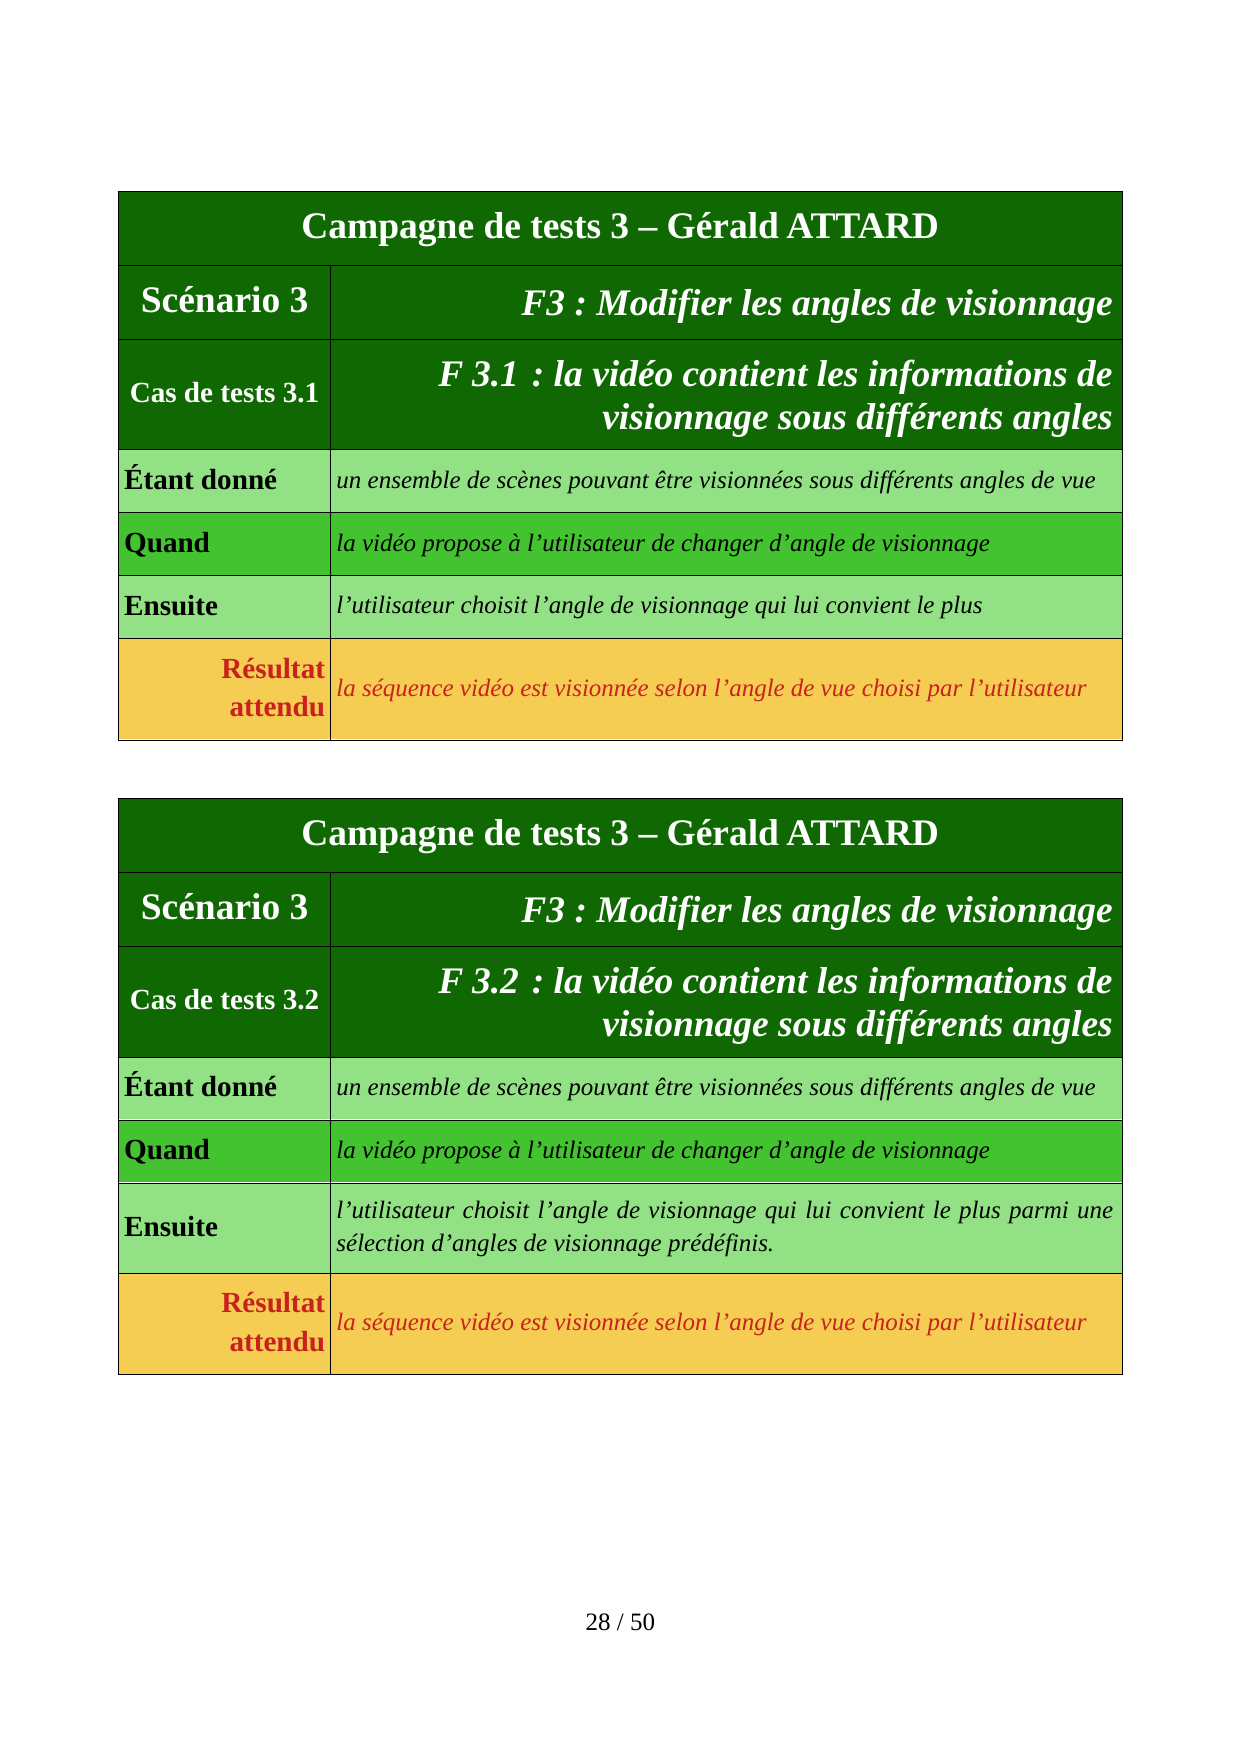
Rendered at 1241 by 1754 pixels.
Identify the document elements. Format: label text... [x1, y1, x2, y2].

table_cell la séquence vidéo est visionnée selon l’angle de vue choisi par l’utilisateur [331, 1274, 1122, 1374]
table_cell Quand [119, 513, 330, 575]
table_cell Ensuite [119, 1184, 330, 1273]
table_cell Résultat attendu [119, 1274, 330, 1374]
table_cell F3 : Modifier les angles de visionnage [331, 873, 1122, 946]
table_cell Étant donné [119, 1058, 330, 1119]
table_cell F3 : Modifier les angles de visionnage [331, 266, 1122, 339]
table_cell F 3.2 : la vidéo contient les informations de visionnage sous différents angles [331, 947, 1122, 1057]
table_cell un ensemble de scènes pouvant être visionnées sous différents angles de vue [331, 450, 1122, 512]
table_cell Quand [119, 1121, 330, 1182]
table_cell l’utilisateur choisit l’angle de visionnage qui lui convient le plus parmi une sélection d’angles de visionnage prédéfinis. [331, 1184, 1122, 1273]
table_cell l’utilisateur choisit l’angle de visionnage qui lui convient le plus [331, 576, 1122, 638]
table_cell Scénario 3 [119, 873, 330, 946]
table_cell F 3.1 : la vidéo contient les informations de visionnage sous différents angles [331, 340, 1122, 449]
table_header Campagne de tests 3 – Gérald ATTARD [119, 799, 1122, 872]
table_header Campagne de tests 3 – Gérald ATTARD [119, 192, 1122, 265]
table_cell un ensemble de scènes pouvant être visionnées sous différents angles de vue [331, 1058, 1122, 1119]
table_cell Scénario 3 [119, 266, 330, 339]
table_cell la vidéo propose à l’utilisateur de changer d’angle de visionnage [331, 1121, 1122, 1182]
table_cell Ensuite [119, 576, 330, 638]
table_cell Étant donné [119, 450, 330, 512]
table_cell la vidéo propose à l’utilisateur de changer d’angle de visionnage [331, 513, 1122, 575]
table_cell Cas de tests 3.2 [119, 947, 330, 1057]
table_cell la séquence vidéo est visionnée selon l’angle de vue choisi par l’utilisateur [331, 639, 1122, 739]
table_cell Résultat attendu [119, 639, 330, 739]
table_cell Cas de tests 3.1 [119, 340, 330, 449]
